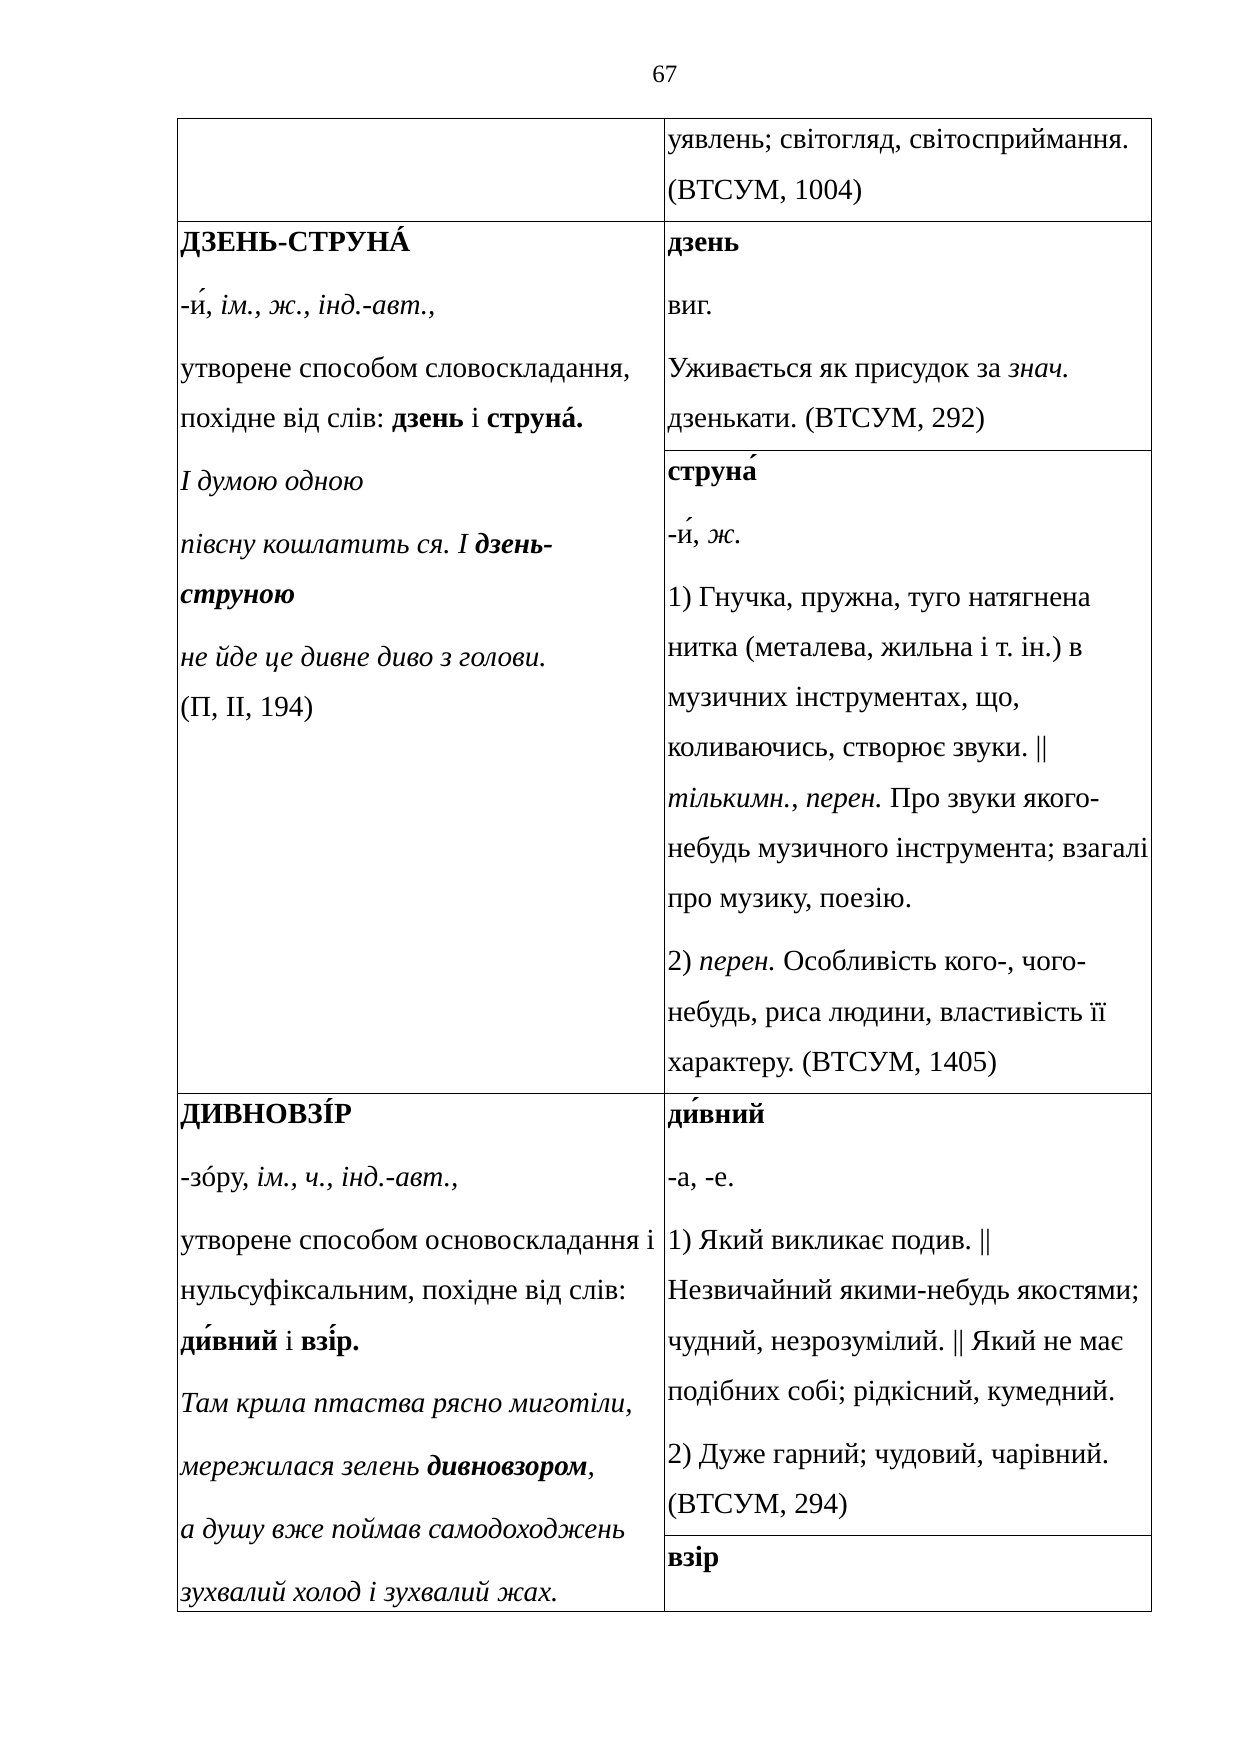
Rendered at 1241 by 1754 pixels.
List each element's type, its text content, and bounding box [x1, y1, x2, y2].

table_cell взір [665, 1536, 1151, 1611]
table_cell уявлень; світогляд, світосприймання. (ВТСУМ, 1004) [665, 119, 1151, 221]
table_cell ДЗЕНЬ-СТРУНÁ -и́, ім., ж., інд.-авт., утворене способом словоскладання, похідне від слів: дзень і струнá. І думою одною півсну кошлатить ся. І дзень-струною не йде це дивне диво з голови. (П, ІІ, 194) [178, 222, 664, 1093]
table_cell [178, 119, 664, 221]
table_cell ди́вний -а, -е. 1) Який викликає подив. || Незвичайний якими-небудь якостями; чудний, незрозумілий. || Який не має подібних собі; рідкісний, кумедний. 2) Дуже гарний; чудовий, чарівний. (ВТСУМ, 294) [665, 1094, 1151, 1535]
table_cell струна́ -и́, ж. 1) Гнучка, пружна, туго натягнена нитка (металева, жильна і т. ін.) в музичних інструментах, що, коливаючись, створює звуки. || тількимн., перен. Про звуки якого-небудь музичного інструмента; взагалі про музику, поезію. 2) перен. Особливість кого-, чого-небудь, риса людини, властивість її характеру. (ВТСУМ, 1405) [665, 451, 1151, 1093]
table_cell ДИВНОВЗÍР -зóру, ім., ч., інд.-авт., утворене способом основоскладання і нульсуфіксальним, похідне від слів: ди́вний і взі́р. Там крила птаства рясно миготіли, мережилася зелень дивновзором, а душу вже поймав самодоходжень зухвалий холод і зухвалий жах. [178, 1094, 664, 1611]
table_cell дзень виг. Уживається як присудок за знач. дзенькати. (ВТСУМ, 292) [665, 222, 1151, 449]
